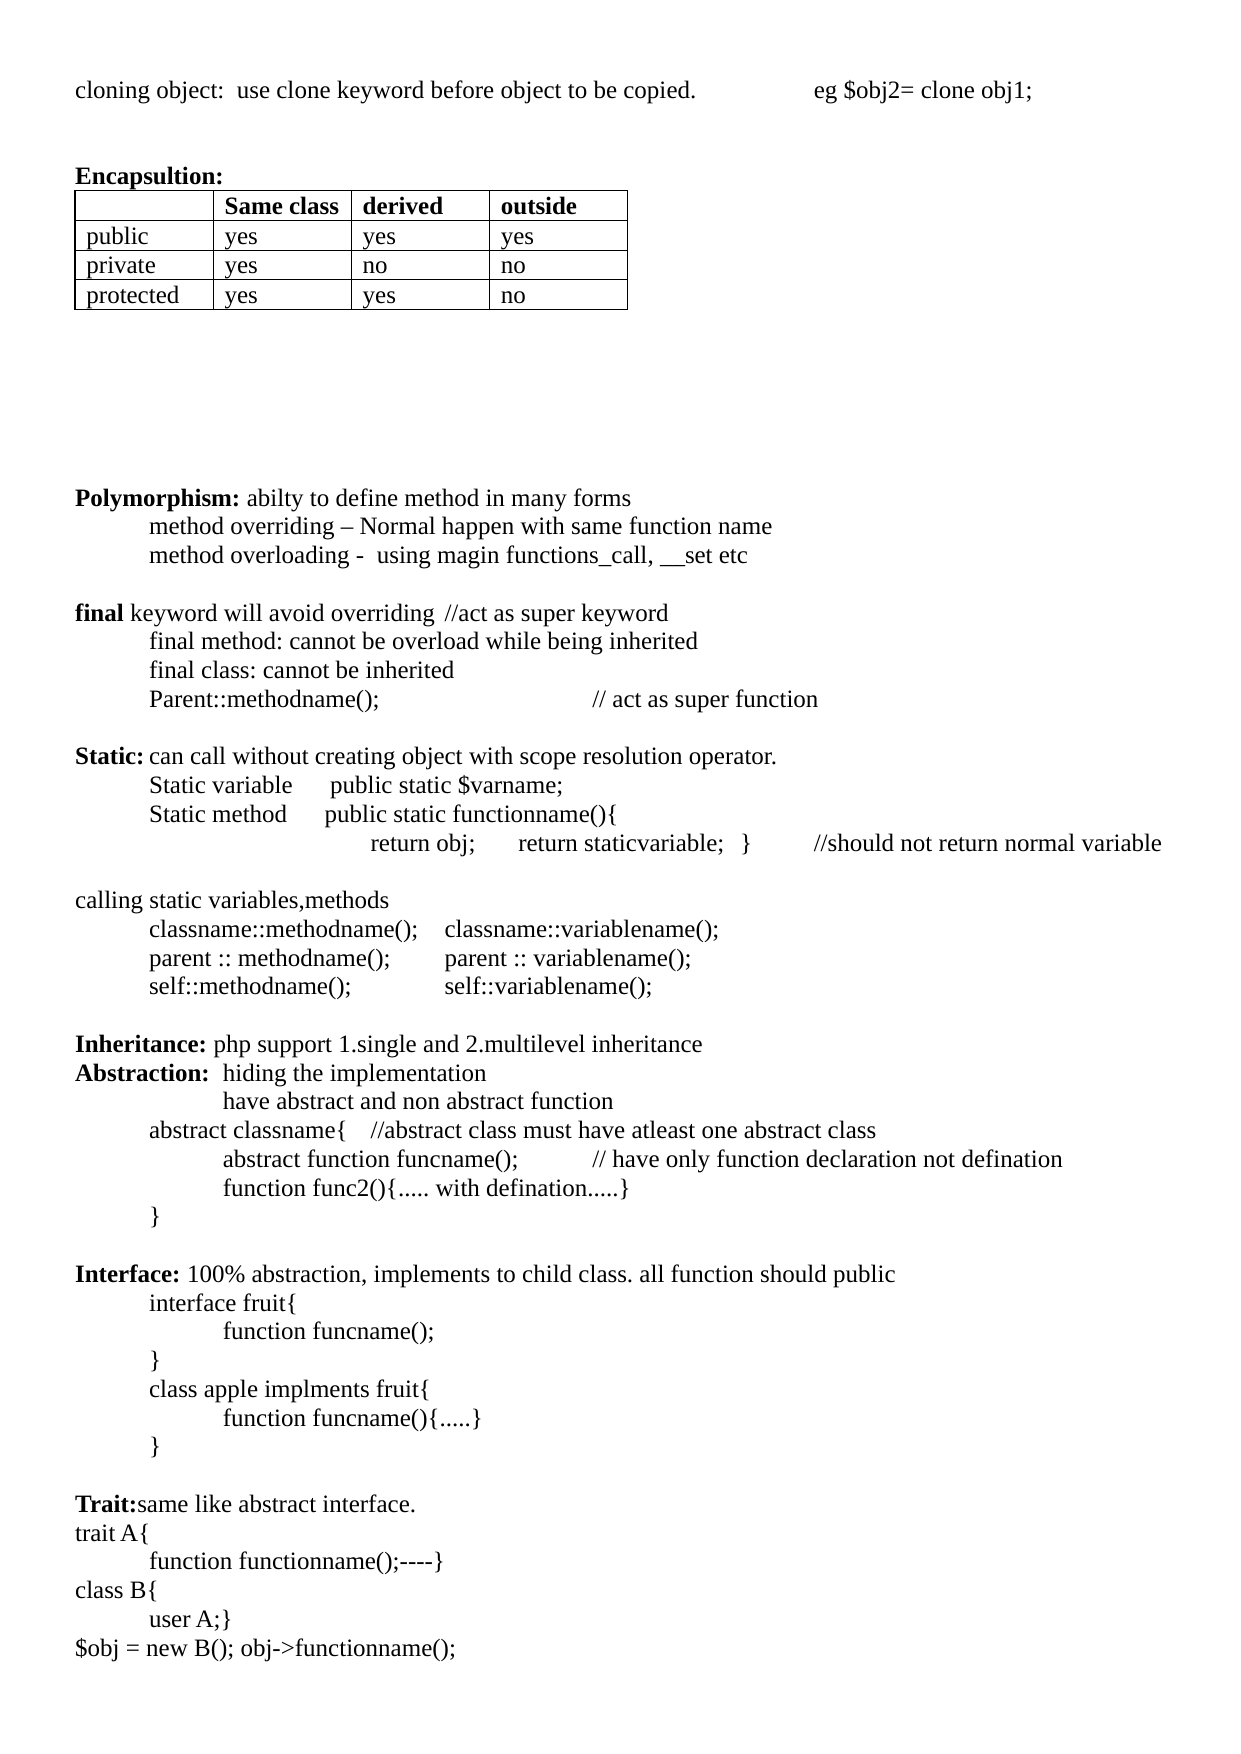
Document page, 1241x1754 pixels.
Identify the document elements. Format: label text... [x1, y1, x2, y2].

table_cell yes [490, 221, 627, 249]
text Interface: 100% abstraction, implements to child class. all function should public [75, 1259, 1165, 1288]
table_cell no [490, 251, 627, 279]
text Trait:same like abstract interface. [75, 1489, 1165, 1518]
table_cell no [490, 280, 627, 309]
text $obj = new B(); obj->functionname(); [75, 1633, 1165, 1661]
table_cell yes [214, 251, 351, 279]
table_header Same class [214, 191, 351, 220]
table_cell protected [76, 280, 213, 309]
table_cell yes [214, 221, 351, 249]
table_header [76, 191, 213, 220]
text final class: cannot be inherited [75, 655, 1165, 684]
text } [75, 1431, 1165, 1460]
text class apple implments fruit{ [75, 1374, 1165, 1403]
table_cell private [76, 251, 213, 279]
text class B{ [75, 1575, 1165, 1604]
text Parent::methodname(); // act as super function [75, 684, 1165, 713]
text } [75, 1345, 1165, 1374]
text return obj; return staticvariable; } //should not return normal variable [75, 828, 1165, 856]
table_header derived [352, 191, 489, 220]
text method overloading - using magin functions_call, __set etc [75, 540, 1165, 569]
text abstract classname{ //abstract class must have atleast one abstract class [75, 1115, 1165, 1144]
text self::methodname(); self::variablename(); [75, 971, 1165, 1000]
text Encapsultion: [75, 161, 1165, 190]
table_cell yes [352, 280, 489, 309]
text cloning object: use clone keyword before object to be copied. eg $obj2= clone obj1; [75, 75, 1165, 104]
table_header outside [490, 191, 627, 220]
text user A;} [75, 1604, 1165, 1633]
text function funcname(); [149, 1316, 1165, 1345]
text trait A{ [75, 1518, 1165, 1546]
text calling static variables,methods [75, 885, 1165, 914]
table_cell yes [352, 221, 489, 249]
text Static method public static functionname(){ [75, 799, 1165, 828]
text Abstraction: hiding the implementation [75, 1058, 1165, 1086]
text interface fruit{ [75, 1288, 1165, 1316]
text function func2(){..... with defination.....} [75, 1173, 1165, 1201]
table_cell no [352, 251, 489, 279]
text Static: can call without creating object with scope resolution operator. [75, 741, 1165, 770]
table_cell public [76, 221, 213, 249]
text Inheritance: php support 1.single and 2.multilevel inheritance [75, 1029, 1165, 1058]
text have abstract and non abstract function [75, 1086, 1165, 1115]
text Polymorphism: abilty to define method in many forms [75, 483, 1165, 511]
text method overriding – Normal happen with same function name [75, 511, 1165, 540]
text final method: cannot be overload while being inherited [75, 626, 1165, 655]
text parent :: methodname(); parent :: variablename(); [75, 943, 1165, 971]
table_cell yes [214, 280, 351, 309]
text classname::methodname(); classname::variablename(); [75, 914, 1165, 943]
text function functionname();----} [75, 1546, 1165, 1575]
text function funcname(){.....} [75, 1403, 1165, 1431]
text abstract function funcname(); // have only function declaration not defination [149, 1144, 1165, 1173]
text Static variable public static $varname; [75, 770, 1165, 799]
text final keyword will avoid overriding //act as super keyword [75, 598, 1165, 626]
text } [75, 1201, 1165, 1230]
